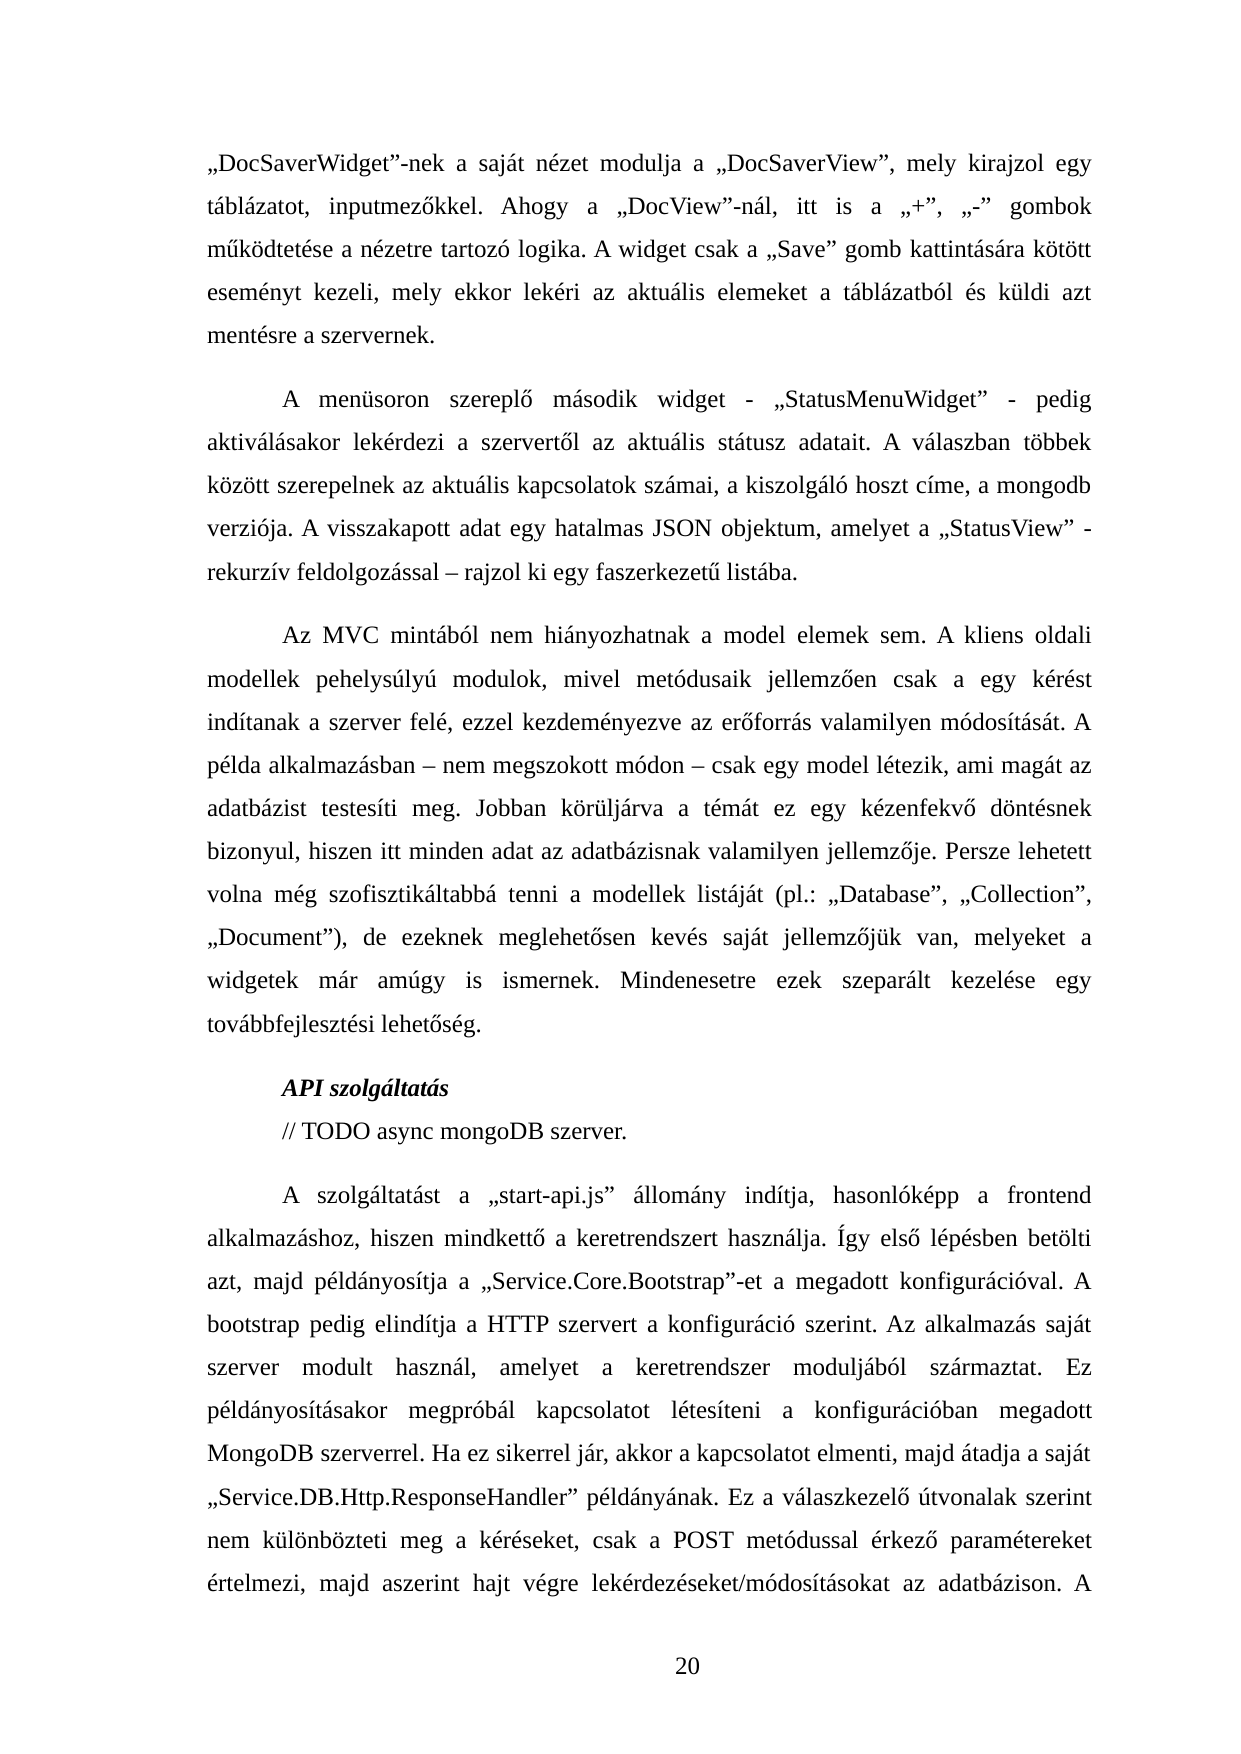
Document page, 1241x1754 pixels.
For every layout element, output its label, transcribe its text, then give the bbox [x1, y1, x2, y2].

text A szolgáltatást a „start-api.js” állomány indítja, hasonlóképp a frontend alkalmazáshoz, hiszen mindkettő a keretrendszert használja. Így első lépésben betölti azt, majd példányosítja a „Service.Core.Bootstrap”-et a megadott konfigurációval. A bootstrap pedig elindítja a HTTP szervert a konfiguráció szerint. Az alkalmazás saját szerver modult használ, amelyet a keretrendszer moduljából származtat. Ez példányosításakor megpróbál kapcsolatot létesíteni a konfigurációban megadott MongoDB szerverrel. Ha ez sikerrel jár, akkor a kapcsolatot elmenti, majd átadja a saját „Service.DB.Http.ResponseHandler” példányának. Ez a válaszkezelő útvonalak szerint nem különbözteti meg a kéréseket, csak a POST metódussal érkező paramétereket értelmezi, majd aszerint hajt végre lekérdezéseket/módosításokat az adatbázison. A [207, 1180, 1092, 1597]
text Az MVC mintából nem hiányozhatnak a model elemek sem. A kliens oldali modellek pehelysúlyú modulok, mivel metódusaik jellemzően csak a egy kérést indítanak a szerver felé, ezzel kezdeményezve az erőforrás valamilyen módosítását. A példa alkalmazásban – nem megszokott módon – csak egy model létezik, ami magát az adatbázist testesíti meg. Jobban körüljárva a témát ez egy kézenfekvő döntésnek bizonyul, hiszen itt minden adat az adatbázisnak valamilyen jellemzője. Persze lehetett volna még szofisztikáltabbá tenni a modellek listáját (pl.: „Database”, „Collection”, „Document”), de ezeknek meglehetősen kevés saját jellemzőjük van, melyeket a widgetek már amúgy is ismernek. Mindenesetre ezek szeparált kezelése egy továbbfejlesztési lehetőség. [207, 621, 1092, 1037]
text // TODO async mongoDB szerver. [207, 1116, 1092, 1144]
subtitle API szolgáltatás [244, 1073, 1092, 1101]
text A menüsoron szereplő második widget - „StatusMenuWidget” - pedig aktiválásakor lekérdezi a szervertől az aktuális státusz adatait. A válaszban többek között szerepelnek az aktuális kapcsolatok számai, a kiszolgáló hoszt címe, a mongodb verziója. A visszakapott adat egy hatalmas JSON objektum, amelyet a „StatusView” - rekurzív feldolgozással – rajzol ki egy faszerkezetű listába. [207, 384, 1092, 585]
text „DocSaverWidget”-nek a saját nézet modulja a „DocSaverView”, mely kirajzol egy táblázatot, inputmezőkkel. Ahogy a „DocView”-nál, itt is a „+”, „-” gombok működtetése a nézetre tartozó logika. A widget csak a „Save” gomb kattintására kötött eseményt kezeli, mely ekkor lekéri az aktuális elemeket a táblázatból és küldi azt mentésre a szervernek. [207, 148, 1092, 349]
